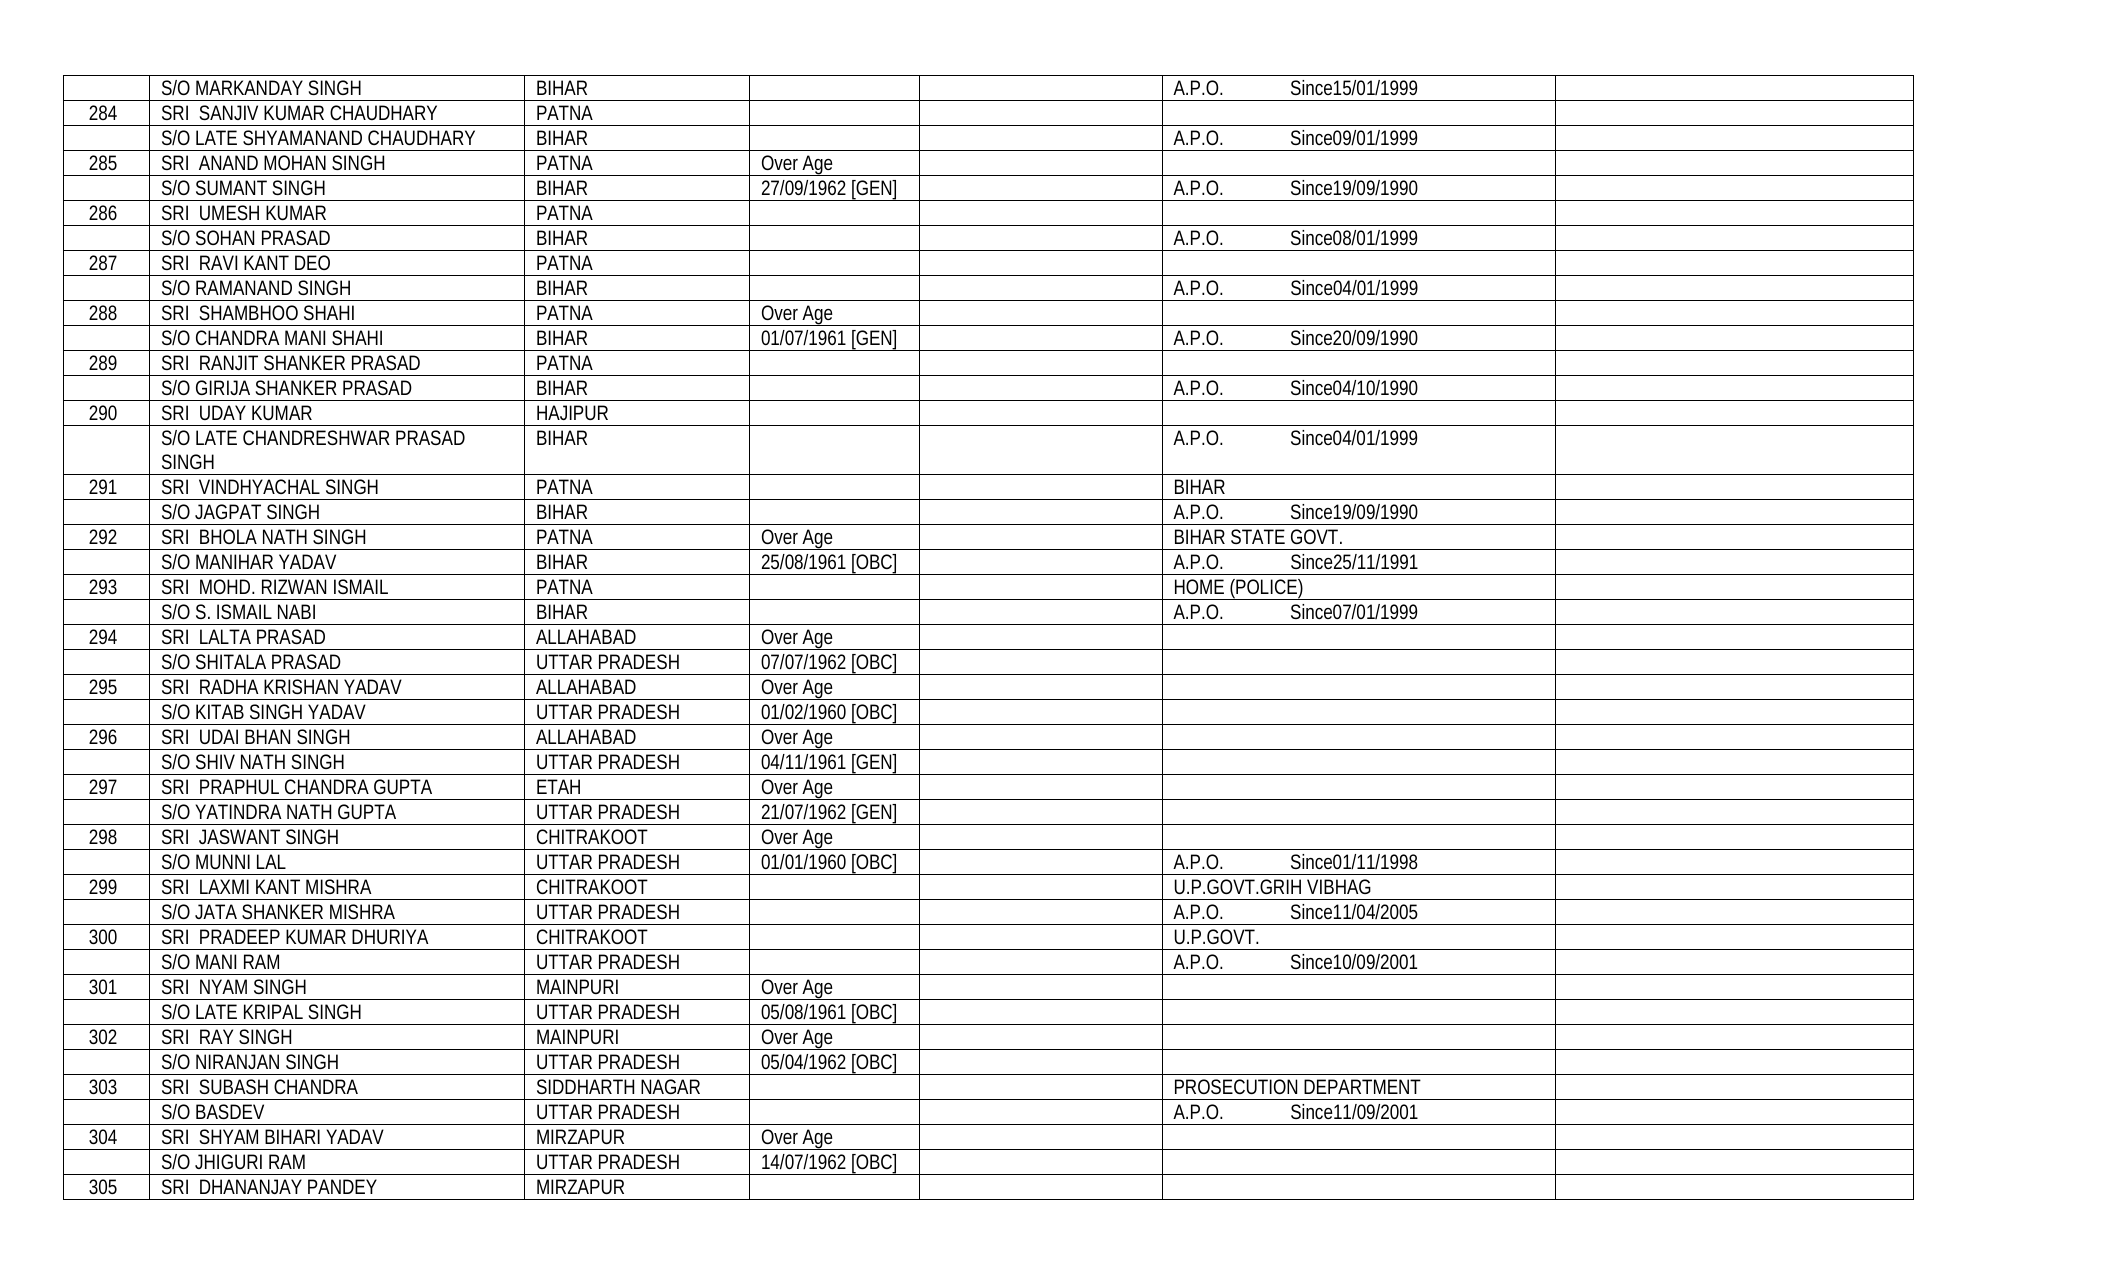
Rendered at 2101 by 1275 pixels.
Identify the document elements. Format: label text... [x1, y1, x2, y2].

table_cell Over Age [750, 151, 919, 175]
table_cell [750, 1175, 919, 1199]
table_cell BIHAR [525, 76, 749, 100]
table_cell [920, 351, 1162, 375]
table_cell [1556, 176, 1913, 200]
table_cell SRI SHYAM BIHARI YADAV [150, 1125, 524, 1149]
table_cell A.P.O. Since04/01/1999 [1163, 426, 1555, 474]
table_cell PROSECUTION DEPARTMENT [1163, 1075, 1555, 1099]
table_cell [1556, 625, 1913, 649]
table_cell [1556, 700, 1913, 724]
table_cell CHITRAKOOT [525, 875, 749, 899]
table_cell [1163, 1025, 1555, 1049]
table_cell [1163, 201, 1555, 225]
table_cell [1163, 975, 1555, 999]
table_cell [1163, 750, 1555, 774]
table_cell UTTAR PRADESH [525, 900, 749, 924]
table_cell [1556, 900, 1913, 924]
table_cell PATNA [525, 151, 749, 175]
table_cell A.P.O. Since11/09/2001 [1163, 1100, 1555, 1124]
table_cell SRI RAY SINGH [150, 1025, 524, 1049]
table_cell [1163, 725, 1555, 749]
table_cell 305 [64, 1175, 149, 1199]
table_cell [1163, 650, 1555, 674]
table_cell [64, 426, 149, 474]
table_cell [64, 500, 149, 524]
table_cell [920, 426, 1162, 474]
table_cell [1163, 1000, 1555, 1024]
table_cell Over Age [750, 825, 919, 849]
table_cell 289 [64, 351, 149, 375]
table_cell [1556, 600, 1913, 624]
table_cell [1556, 825, 1913, 849]
table_cell Over Age [750, 975, 919, 999]
table_cell 14/07/1962 [OBC] [750, 1150, 919, 1174]
table_cell [920, 1050, 1162, 1074]
table_cell A.P.O. Since20/09/1990 [1163, 326, 1555, 350]
table_cell [920, 850, 1162, 874]
table_cell [920, 326, 1162, 350]
table_cell 294 [64, 625, 149, 649]
table_cell S/O SOHAN PRASAD [150, 226, 524, 250]
table_cell U.P.GOVT.GRIH VIBHAG [1163, 875, 1555, 899]
table_cell [64, 800, 149, 824]
table_cell [920, 775, 1162, 799]
table_cell [750, 475, 919, 499]
table_cell [920, 525, 1162, 549]
table_cell [750, 600, 919, 624]
table_cell UTTAR PRADESH [525, 1050, 749, 1074]
table_cell [1163, 251, 1555, 275]
table_cell BIHAR [525, 276, 749, 300]
table_cell [920, 1100, 1162, 1124]
table_cell 21/07/1962 [GEN] [750, 800, 919, 824]
table_cell [920, 401, 1162, 425]
table_cell BIHAR [525, 176, 749, 200]
table_cell SRI LAXMI KANT MISHRA [150, 875, 524, 899]
table_cell S/O BASDEV [150, 1100, 524, 1124]
table_cell [1163, 675, 1555, 699]
table_cell [1556, 575, 1913, 599]
table_cell [1556, 151, 1913, 175]
table_cell SRI SUBASH CHANDRA [150, 1075, 524, 1099]
table_cell MIRZAPUR [525, 1175, 749, 1199]
table_cell [64, 76, 149, 100]
table_cell BIHAR [525, 550, 749, 574]
table_cell 300 [64, 925, 149, 949]
table_cell S/O RAMANAND SINGH [150, 276, 524, 300]
table_cell SRI PRAPHUL CHANDRA GUPTA [150, 775, 524, 799]
table_cell [920, 151, 1162, 175]
table_cell 01/07/1961 [GEN] [750, 326, 919, 350]
table_cell [1556, 1025, 1913, 1049]
table_cell ETAH [525, 775, 749, 799]
table_cell [920, 950, 1162, 974]
table_cell [64, 376, 149, 400]
table_cell [1556, 201, 1913, 225]
table_cell 284 [64, 101, 149, 125]
table_cell [750, 925, 919, 949]
table_cell [1556, 800, 1913, 824]
table_cell [1556, 525, 1913, 549]
table_cell UTTAR PRADESH [525, 1150, 749, 1174]
table_cell [1556, 950, 1913, 974]
table_cell Over Age [750, 1125, 919, 1149]
table_cell 04/11/1961 [GEN] [750, 750, 919, 774]
table_cell [750, 276, 919, 300]
table_cell [64, 900, 149, 924]
table_cell [750, 201, 919, 225]
table_cell 25/08/1961 [OBC] [750, 550, 919, 574]
table_cell SRI SHAMBHOO SHAHI [150, 301, 524, 325]
table_cell 05/08/1961 [OBC] [750, 1000, 919, 1024]
table_cell [750, 575, 919, 599]
table_cell [1556, 1100, 1913, 1124]
table_cell [1163, 1125, 1555, 1149]
table_cell A.P.O. Since25/11/1991 [1163, 550, 1555, 574]
table_cell S/O LATE CHANDRESHWAR PRASAD SINGH [150, 426, 524, 474]
table_cell PATNA [525, 101, 749, 125]
table_cell [920, 500, 1162, 524]
table_cell PATNA [525, 525, 749, 549]
table_cell 304 [64, 1125, 149, 1149]
table_cell [920, 376, 1162, 400]
table_cell PATNA [525, 351, 749, 375]
table_cell SRI NYAM SINGH [150, 975, 524, 999]
table_cell [920, 925, 1162, 949]
table_cell [750, 900, 919, 924]
table_cell [1163, 1050, 1555, 1074]
table_cell [920, 1125, 1162, 1149]
table_cell [1556, 975, 1913, 999]
table_cell SRI SANJIV KUMAR CHAUDHARY [150, 101, 524, 125]
table_cell [1163, 151, 1555, 175]
table_cell [64, 226, 149, 250]
table_cell [920, 725, 1162, 749]
table_cell S/O S. ISMAIL NABI [150, 600, 524, 624]
table_cell [750, 376, 919, 400]
table_cell A.P.O. Since10/09/2001 [1163, 950, 1555, 974]
table_cell Over Age [750, 675, 919, 699]
table_cell [1556, 326, 1913, 350]
table_cell BIHAR [525, 600, 749, 624]
table_cell 292 [64, 525, 149, 549]
table_cell Over Age [750, 525, 919, 549]
table_cell [1556, 301, 1913, 325]
table_cell [1163, 351, 1555, 375]
table_cell [750, 351, 919, 375]
table_cell [920, 475, 1162, 499]
table_cell [920, 700, 1162, 724]
table_cell [920, 975, 1162, 999]
table_cell UTTAR PRADESH [525, 750, 749, 774]
table_cell [750, 401, 919, 425]
table_cell 286 [64, 201, 149, 225]
table_cell 288 [64, 301, 149, 325]
table_cell SRI RADHA KRISHAN YADAV [150, 675, 524, 699]
table_cell [64, 600, 149, 624]
table_cell [750, 126, 919, 150]
table_cell A.P.O. Since04/10/1990 [1163, 376, 1555, 400]
table_cell SRI LALTA PRASAD [150, 625, 524, 649]
table_cell SRI JASWANT SINGH [150, 825, 524, 849]
table_cell [1163, 825, 1555, 849]
table_cell [1556, 550, 1913, 574]
table_cell [1556, 276, 1913, 300]
table_cell HAJIPUR [525, 401, 749, 425]
table_cell [1556, 1000, 1913, 1024]
table_cell A.P.O. Since15/01/1999 [1163, 76, 1555, 100]
table_cell [750, 1100, 919, 1124]
table_cell [64, 550, 149, 574]
table_cell SRI PRADEEP KUMAR DHURIYA [150, 925, 524, 949]
table_cell S/O MARKANDAY SINGH [150, 76, 524, 100]
table_cell [920, 825, 1162, 849]
table_cell [1556, 650, 1913, 674]
table_cell BIHAR [1163, 475, 1555, 499]
table_cell [1556, 376, 1913, 400]
table_cell PATNA [525, 301, 749, 325]
table_cell UTTAR PRADESH [525, 700, 749, 724]
table_cell UTTAR PRADESH [525, 1000, 749, 1024]
table_cell 290 [64, 401, 149, 425]
table_cell S/O SUMANT SINGH [150, 176, 524, 200]
table_cell SRI ANAND MOHAN SINGH [150, 151, 524, 175]
table_cell SRI DHANANJAY PANDEY [150, 1175, 524, 1199]
table_cell [64, 1100, 149, 1124]
table_cell [1556, 1125, 1913, 1149]
table_cell S/O LATE SHYAMANAND CHAUDHARY [150, 126, 524, 150]
table_cell A.P.O. Since01/11/1998 [1163, 850, 1555, 874]
table_cell S/O JHIGURI RAM [150, 1150, 524, 1174]
table_cell [1556, 351, 1913, 375]
table_cell MAINPURI [525, 975, 749, 999]
table_cell S/O KITAB SINGH YADAV [150, 700, 524, 724]
table_cell SRI UMESH KUMAR [150, 201, 524, 225]
table_cell MAINPURI [525, 1025, 749, 1049]
table_cell S/O SHIV NATH SINGH [150, 750, 524, 774]
table_cell Over Age [750, 1025, 919, 1049]
table_cell S/O NIRANJAN SINGH [150, 1050, 524, 1074]
table_cell [920, 650, 1162, 674]
table_cell [64, 700, 149, 724]
table_cell [1556, 101, 1913, 125]
table_cell BIHAR [525, 126, 749, 150]
table_cell CHITRAKOOT [525, 825, 749, 849]
table_cell BIHAR STATE GOVT. [1163, 525, 1555, 549]
table_cell [1556, 500, 1913, 524]
table_cell S/O MANIHAR YADAV [150, 550, 524, 574]
table_cell [64, 1050, 149, 1074]
table_cell ALLAHABAD [525, 625, 749, 649]
table_cell 27/09/1962 [GEN] [750, 176, 919, 200]
table_cell [64, 1150, 149, 1174]
table_cell [920, 1000, 1162, 1024]
table_cell [920, 550, 1162, 574]
table_cell [1556, 750, 1913, 774]
table_cell 302 [64, 1025, 149, 1049]
table_cell [920, 1150, 1162, 1174]
table_cell A.P.O. Since08/01/1999 [1163, 226, 1555, 250]
table_cell [750, 1075, 919, 1099]
table_cell [920, 625, 1162, 649]
table_cell 05/04/1962 [OBC] [750, 1050, 919, 1074]
table_cell [64, 176, 149, 200]
table_cell [920, 875, 1162, 899]
table_cell 298 [64, 825, 149, 849]
table_cell [920, 301, 1162, 325]
table_cell PATNA [525, 201, 749, 225]
table_cell [920, 226, 1162, 250]
table_cell [920, 1025, 1162, 1049]
table_cell [1163, 1150, 1555, 1174]
table_cell [1556, 76, 1913, 100]
table_cell [750, 251, 919, 275]
table_cell 291 [64, 475, 149, 499]
table_cell UTTAR PRADESH [525, 1100, 749, 1124]
table_cell 297 [64, 775, 149, 799]
table_cell S/O CHANDRA MANI SHAHI [150, 326, 524, 350]
table_cell [750, 76, 919, 100]
table_cell MIRZAPUR [525, 1125, 749, 1149]
table_cell UTTAR PRADESH [525, 800, 749, 824]
table_cell SIDDHARTH NAGAR [525, 1075, 749, 1099]
table_cell 01/02/1960 [OBC] [750, 700, 919, 724]
table_cell [750, 101, 919, 125]
table_cell S/O MUNNI LAL [150, 850, 524, 874]
table_cell [920, 251, 1162, 275]
table_cell [64, 276, 149, 300]
table_cell [1556, 875, 1913, 899]
table_cell [1556, 675, 1913, 699]
table_cell [64, 750, 149, 774]
table_cell 285 [64, 151, 149, 175]
table_cell [750, 500, 919, 524]
table_cell 296 [64, 725, 149, 749]
table_cell [750, 426, 919, 474]
table_cell [1556, 725, 1913, 749]
table_cell BIHAR [525, 326, 749, 350]
table_cell [920, 900, 1162, 924]
table_cell [64, 950, 149, 974]
table_cell S/O YATINDRA NATH GUPTA [150, 800, 524, 824]
table_cell [1163, 1175, 1555, 1199]
table_cell S/O MANI RAM [150, 950, 524, 974]
table_cell Over Age [750, 625, 919, 649]
table_cell 303 [64, 1075, 149, 1099]
table_cell [920, 176, 1162, 200]
table_cell BIHAR [525, 376, 749, 400]
table_cell SRI RANJIT SHANKER PRASAD [150, 351, 524, 375]
table_cell [750, 875, 919, 899]
table_cell [920, 750, 1162, 774]
table_cell [920, 101, 1162, 125]
table_cell SRI UDAI BHAN SINGH [150, 725, 524, 749]
table_cell [64, 850, 149, 874]
table_cell Over Age [750, 725, 919, 749]
table_cell [1163, 625, 1555, 649]
table_cell [1556, 925, 1913, 949]
table_cell BIHAR [525, 226, 749, 250]
table_cell [1163, 101, 1555, 125]
table_cell 01/01/1960 [OBC] [750, 850, 919, 874]
table_cell [1163, 700, 1555, 724]
table_cell [1163, 401, 1555, 425]
table_cell BIHAR [525, 426, 749, 474]
table_cell [920, 201, 1162, 225]
table_cell PATNA [525, 251, 749, 275]
table_cell UTTAR PRADESH [525, 650, 749, 674]
table_cell [920, 800, 1162, 824]
table_cell [1556, 426, 1913, 474]
table_cell ALLAHABAD [525, 725, 749, 749]
table_cell [64, 650, 149, 674]
table_cell A.P.O. Since11/04/2005 [1163, 900, 1555, 924]
table_cell [64, 126, 149, 150]
table_cell S/O SHITALA PRASAD [150, 650, 524, 674]
table_cell Over Age [750, 775, 919, 799]
table_cell [750, 226, 919, 250]
table_cell A.P.O. Since19/09/1990 [1163, 500, 1555, 524]
table_cell SRI RAVI KANT DEO [150, 251, 524, 275]
table_cell 287 [64, 251, 149, 275]
table_cell [750, 950, 919, 974]
table_cell [1556, 1050, 1913, 1074]
table_cell HOME (POLICE) [1163, 575, 1555, 599]
table_cell SRI MOHD. RIZWAN ISMAIL [150, 575, 524, 599]
table_cell S/O JAGPAT SINGH [150, 500, 524, 524]
table_cell 295 [64, 675, 149, 699]
table_cell A.P.O. Since07/01/1999 [1163, 600, 1555, 624]
table_cell U.P.GOVT. [1163, 925, 1555, 949]
table_cell 07/07/1962 [OBC] [750, 650, 919, 674]
table_cell [1556, 126, 1913, 150]
table_cell [920, 76, 1162, 100]
table_cell S/O LATE KRIPAL SINGH [150, 1000, 524, 1024]
table_cell UTTAR PRADESH [525, 950, 749, 974]
table_cell BIHAR [525, 500, 749, 524]
table_cell 293 [64, 575, 149, 599]
table_cell [1556, 1150, 1913, 1174]
table_cell [920, 126, 1162, 150]
table_cell A.P.O. Since19/09/1990 [1163, 176, 1555, 200]
table_cell PATNA [525, 575, 749, 599]
table_cell [64, 326, 149, 350]
table_cell [1163, 301, 1555, 325]
table_cell A.P.O. Since04/01/1999 [1163, 276, 1555, 300]
table_cell 299 [64, 875, 149, 899]
table_cell [1556, 850, 1913, 874]
table_cell CHITRAKOOT [525, 925, 749, 949]
table_cell [920, 276, 1162, 300]
table_cell S/O GIRIJA SHANKER PRASAD [150, 376, 524, 400]
table_cell [1556, 401, 1913, 425]
table_cell [1556, 1175, 1913, 1199]
table_cell SRI VINDHYACHAL SINGH [150, 475, 524, 499]
table_cell [1163, 775, 1555, 799]
table_cell [1556, 1075, 1913, 1099]
table_cell [1163, 800, 1555, 824]
table_cell [920, 1175, 1162, 1199]
table_cell [1556, 251, 1913, 275]
table_cell [920, 600, 1162, 624]
table_cell [920, 575, 1162, 599]
table_cell UTTAR PRADESH [525, 850, 749, 874]
table_cell [920, 675, 1162, 699]
table_cell S/O JATA SHANKER MISHRA [150, 900, 524, 924]
table_cell ALLAHABAD [525, 675, 749, 699]
table_cell SRI BHOLA NATH SINGH [150, 525, 524, 549]
table_cell [920, 1075, 1162, 1099]
table_cell Over Age [750, 301, 919, 325]
table_cell [64, 1000, 149, 1024]
table_cell [1556, 475, 1913, 499]
table_cell 301 [64, 975, 149, 999]
table_cell PATNA [525, 475, 749, 499]
table_cell [1556, 775, 1913, 799]
table_cell [1556, 226, 1913, 250]
table_cell SRI UDAY KUMAR [150, 401, 524, 425]
table_cell A.P.O. Since09/01/1999 [1163, 126, 1555, 150]
